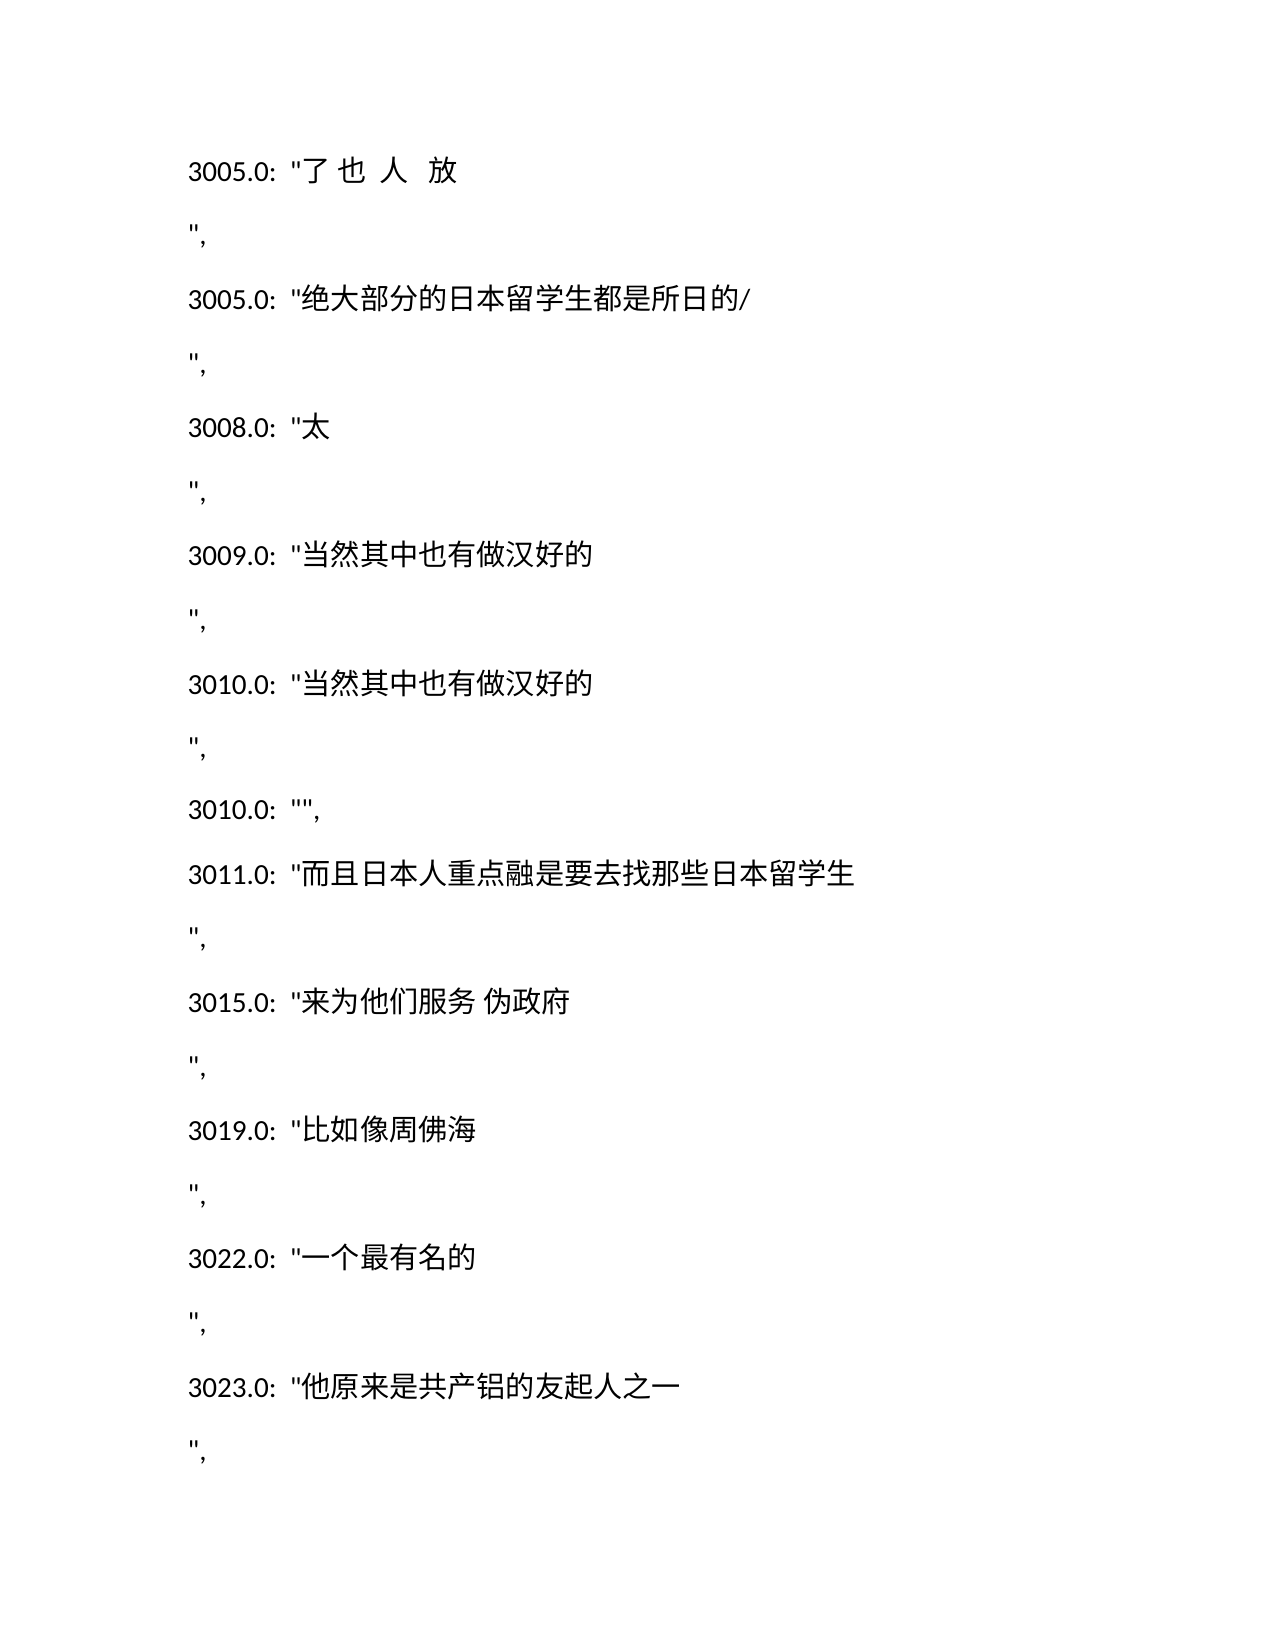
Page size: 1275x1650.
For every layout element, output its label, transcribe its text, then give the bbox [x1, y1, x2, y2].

text ", [187, 1432, 1087, 1468]
text 3015.0: "来为他们服务 伪政府 [187, 981, 1087, 1021]
text ", [187, 1048, 1087, 1083]
text 3019.0: "比如像周佛海 [187, 1109, 1087, 1149]
text 3005.0: "绝大部分的日本留学生都是所日的/ [187, 278, 1087, 318]
text ", [187, 216, 1087, 252]
text 3005.0: "了 也 人 放 [187, 150, 1087, 190]
text ", [187, 345, 1087, 380]
text ", [187, 919, 1087, 955]
text ", [187, 601, 1087, 637]
text ", [187, 1304, 1087, 1340]
text ", [187, 729, 1087, 765]
text 3010.0: "", [187, 791, 1087, 827]
text ", [187, 473, 1087, 508]
text 3010.0: "当然其中也有做汉好的 [187, 663, 1087, 703]
text 3023.0: "他原来是共产铝的友起人之一 [187, 1366, 1087, 1406]
text 3008.0: "太 [187, 406, 1087, 446]
text 3022.0: "一个最有名的 [187, 1238, 1087, 1277]
text 3009.0: "当然其中也有做汉好的 [187, 535, 1087, 574]
text ", [187, 1176, 1087, 1211]
text 3011.0: "而且日本人重点融是要去找那些日本留学生 [187, 853, 1087, 893]
